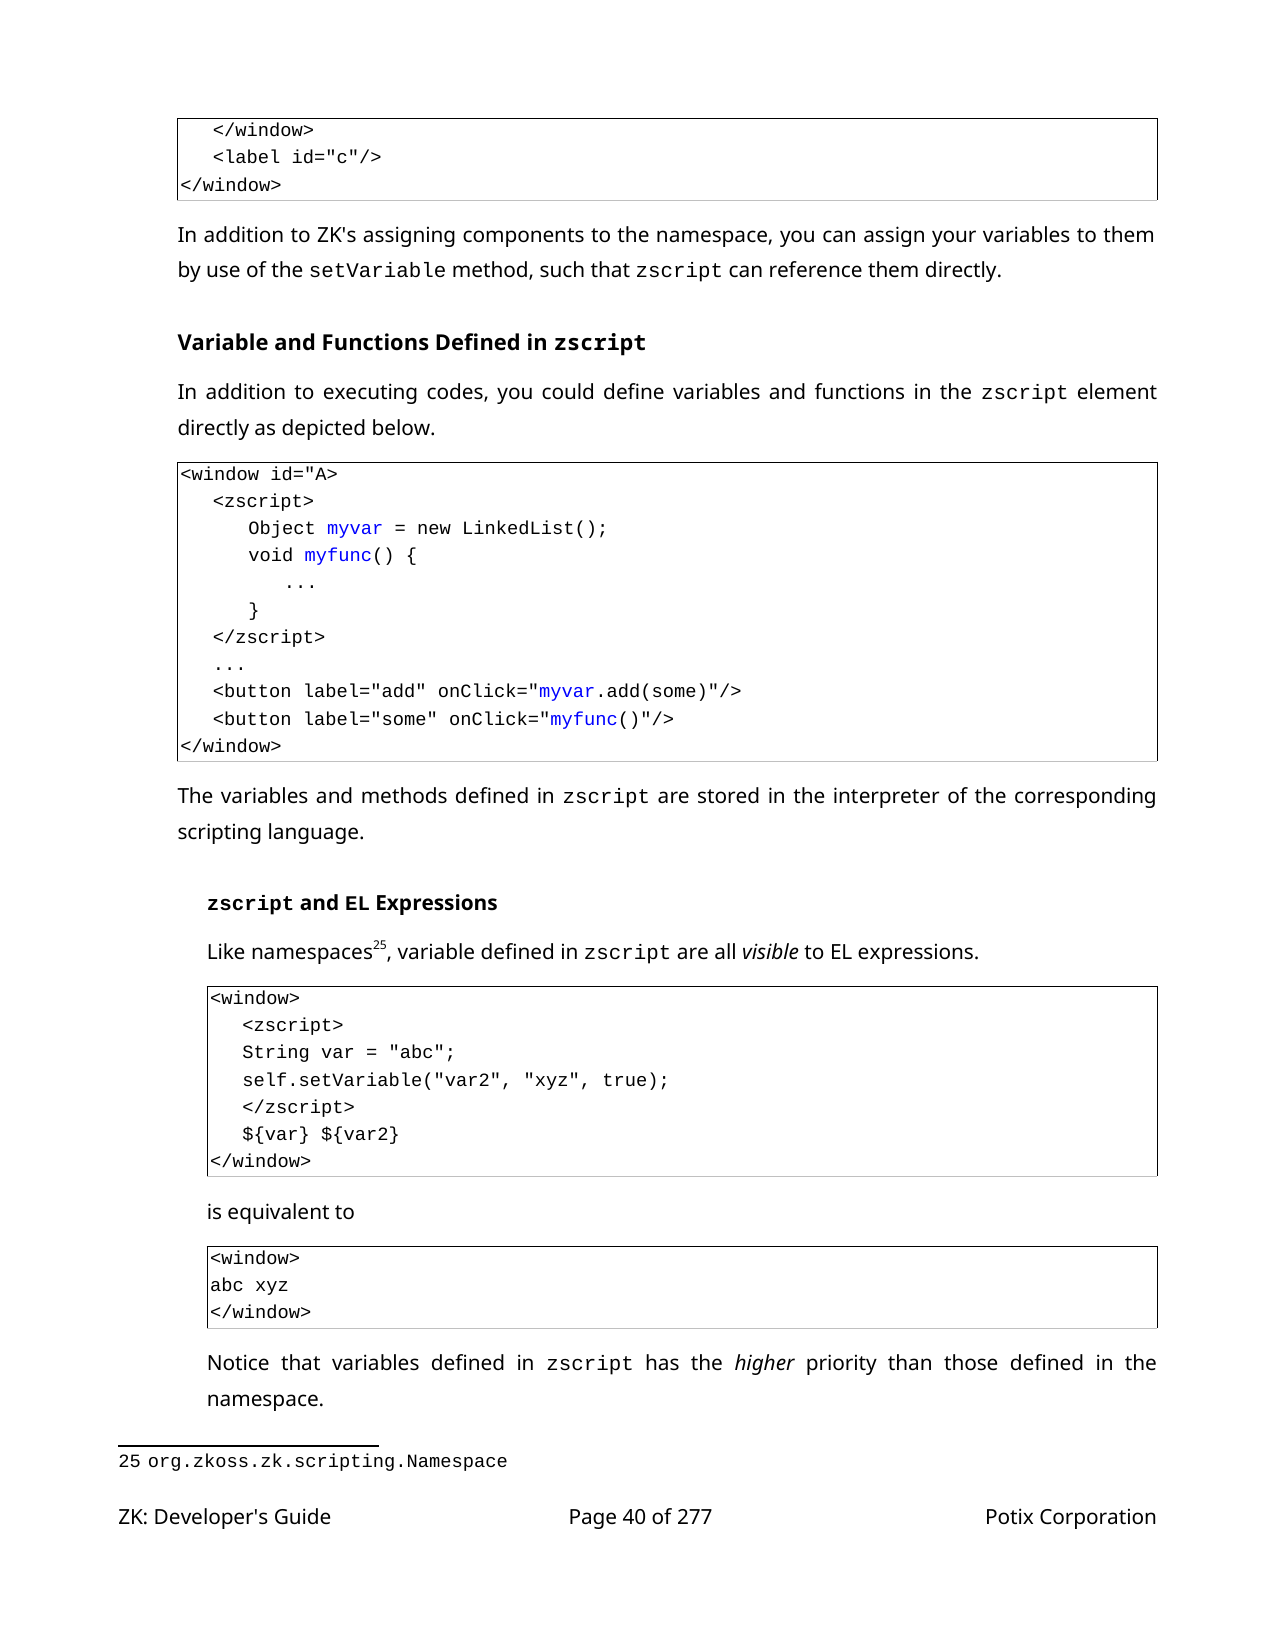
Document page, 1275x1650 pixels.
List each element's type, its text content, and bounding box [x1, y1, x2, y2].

text </window> [208, 1300, 1157, 1328]
text The variables and methods defined in zscript are stored in the interpreter of the corresponding scripting language. [177, 781, 1157, 845]
text </zscript> [178, 625, 1157, 649]
text In addition to ZK's assigning components to the namespace, you can assign your variables to them by use of the setVariable method, such that zscript can reference them directly. [177, 220, 1157, 284]
text org.zkoss.zk.scripting.Namespace [118, 1452, 1157, 1473]
text ... [178, 570, 1157, 595]
subtitle Variable and Functions Defined in zscript [177, 327, 1157, 357]
text <zscript> [178, 489, 1157, 513]
text </window> [208, 1149, 1157, 1176]
text abc xyz [208, 1273, 1157, 1297]
text } [178, 598, 1157, 622]
text String var = "abc"; [208, 1040, 1157, 1065]
text <label id="c"/> [178, 145, 1157, 169]
text is equivalent to [207, 1197, 1157, 1225]
text <button label="some" onClick="myfunc()"/> [178, 706, 1157, 731]
text </zscript> [208, 1095, 1157, 1119]
text <window id="A> [178, 463, 1157, 486]
text <zscript> [208, 1013, 1157, 1037]
subtitle zscript and EL Expressions [207, 888, 1157, 916]
text <window> [208, 1247, 1157, 1270]
text <window> [208, 987, 1157, 1010]
text </window> [178, 119, 1157, 142]
text </window> [178, 172, 1157, 200]
text Object myvar = new LinkedList(); [178, 516, 1157, 540]
text ${var} ${var2} [208, 1122, 1157, 1146]
text self.setVariable("var2", "xyz", true); [208, 1068, 1157, 1092]
text Like namespaces, variable defined in zscript are all visible to EL expressions. [207, 937, 1157, 965]
text void myfunc() { [178, 543, 1157, 567]
text ... [178, 652, 1157, 676]
text </window> [178, 733, 1157, 761]
text In addition to executing codes, you could define variables and functions in the zscript element directly as depicted below. [177, 377, 1157, 441]
text <button label="add" onClick="myvar.add(some)"/> [178, 679, 1157, 703]
text Notice that variables defined in zscript has the higher priority than those defined in the namespace. [207, 1348, 1157, 1412]
